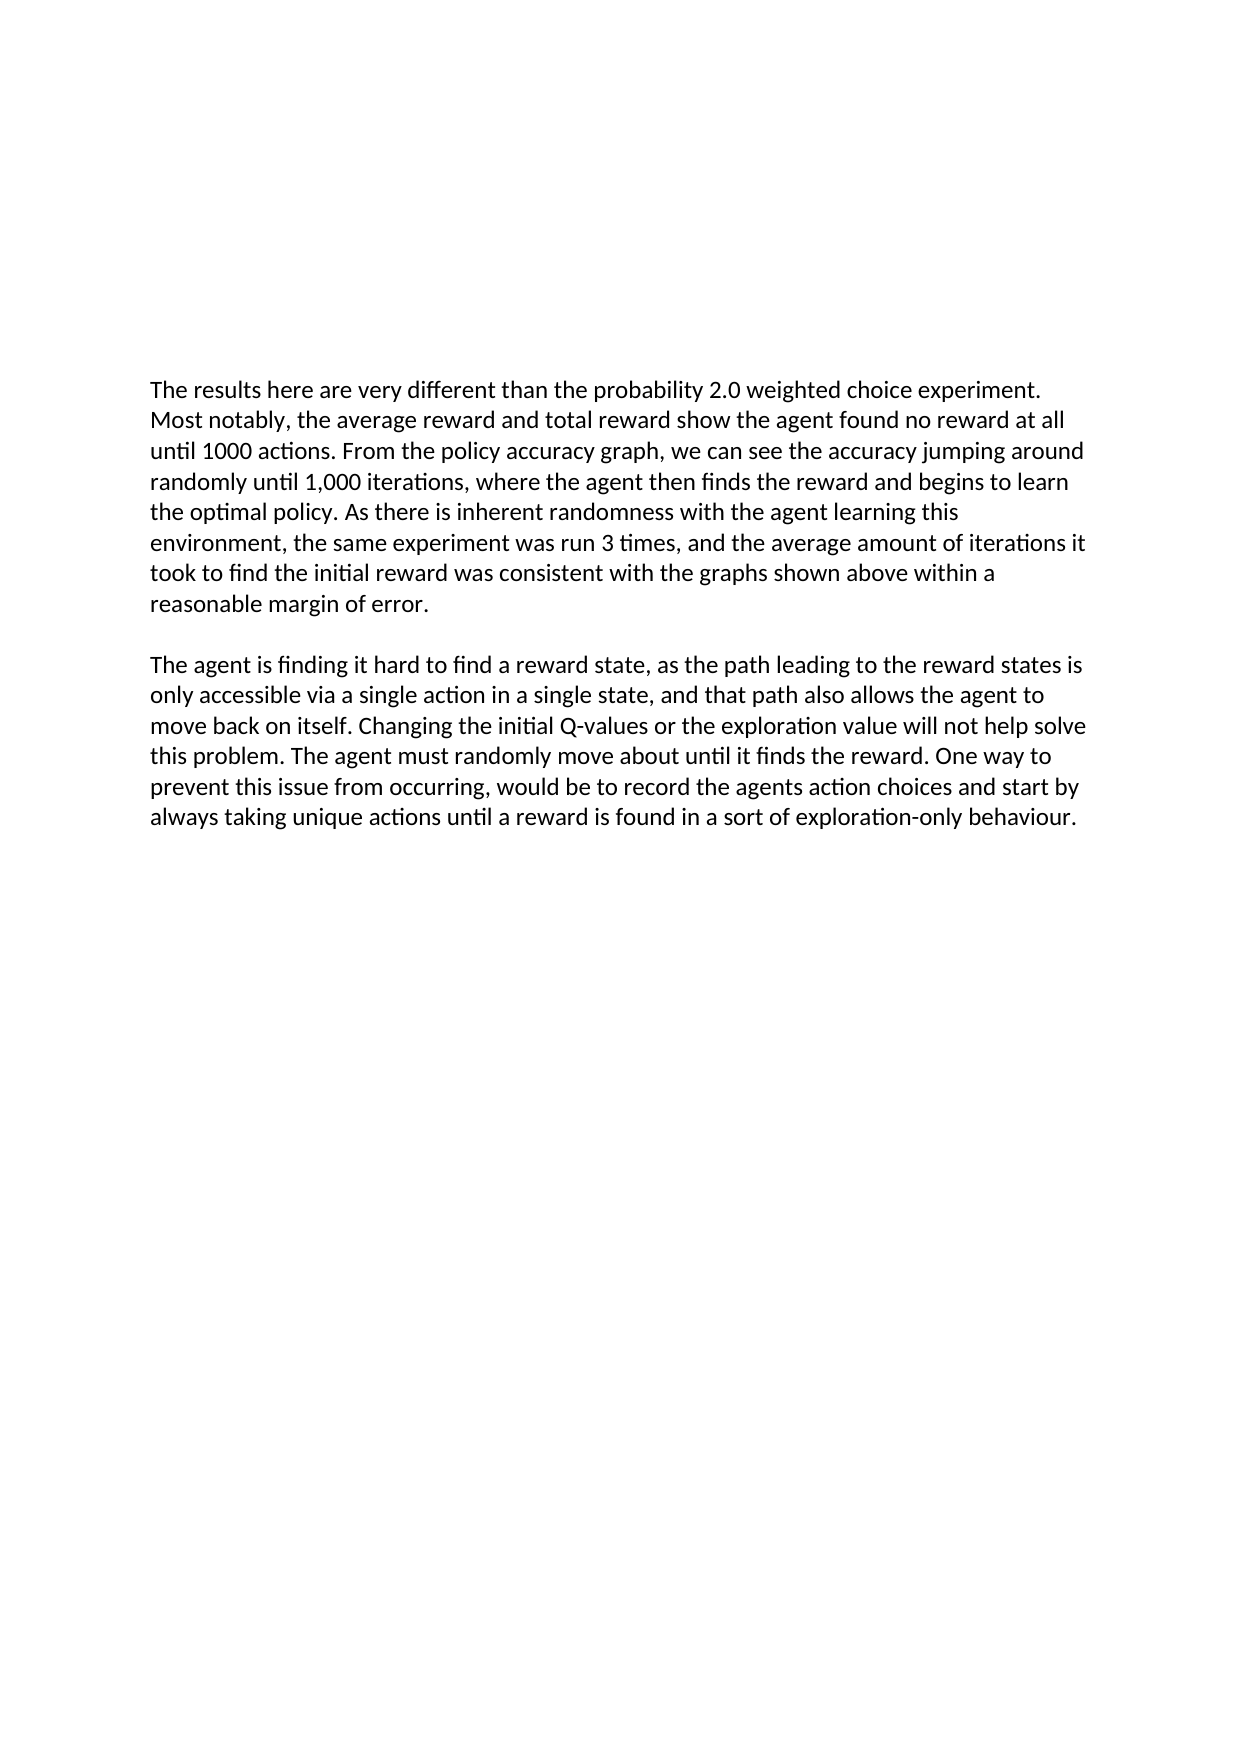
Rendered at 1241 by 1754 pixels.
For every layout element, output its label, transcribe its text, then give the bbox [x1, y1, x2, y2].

text The results here are very different than the probability 2.0 weighted choice experiment. Most notably, the average reward and total reward show the agent found no reward at all until 1000 actions. From the policy accuracy graph, we can see the accuracy jumping around randomly until 1,000 iterations, where the agent then finds the reward and begins to learn the optimal policy. As there is inherent randomness with the agent learning this environment, the same experiment was run 3 times, and the average amount of iterations it took to find the initial reward was consistent with the graphs shown above within a reasonable margin of error. [150, 374, 1090, 618]
text The agent is finding it hard to find a reward state, as the path leading to the reward states is only accessible via a single action in a single state, and that path also allows the agent to move back on itself. Changing the initial Q-values or the exploration value will not help solve this problem. The agent must randomly move about until it finds the reward. One way to prevent this issue from occurring, would be to record the agents action choices and start by always taking unique actions until a reward is found in a sort of exploration-only behaviour. [150, 649, 1090, 832]
